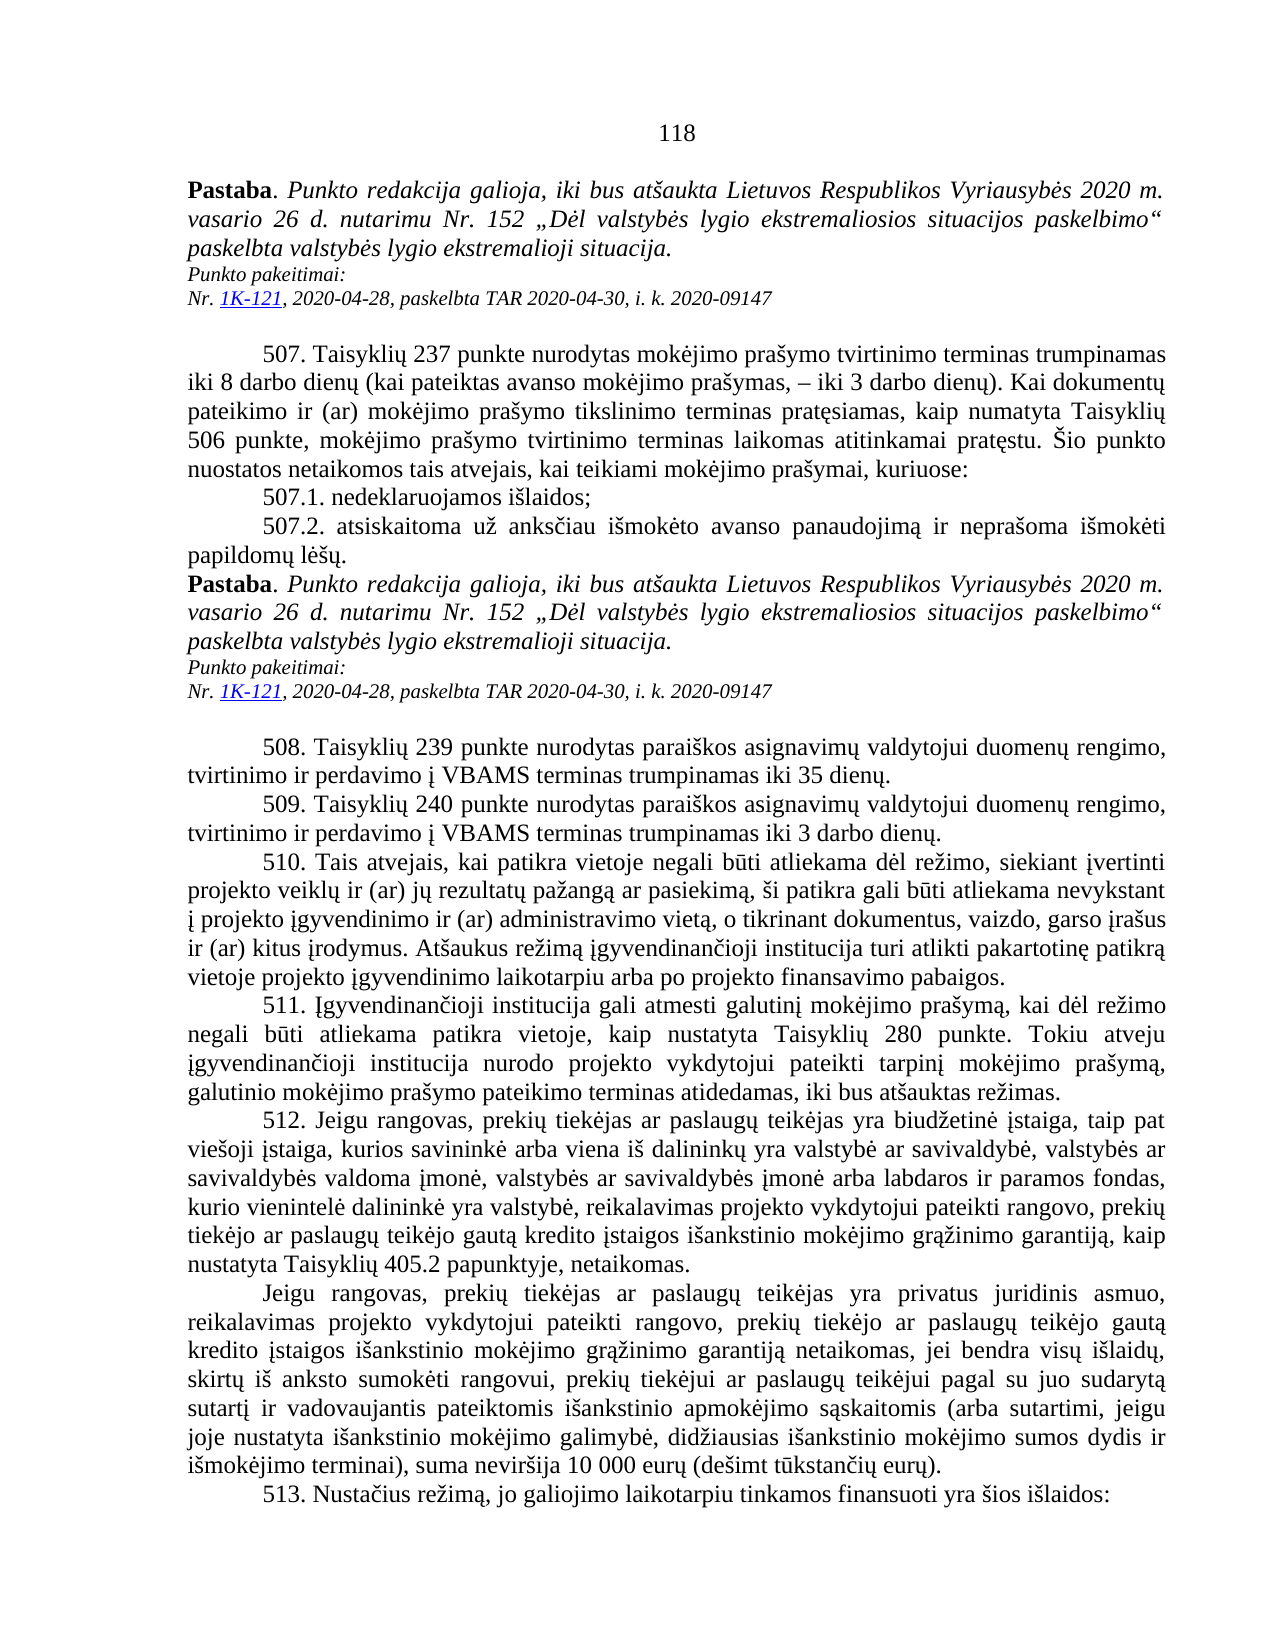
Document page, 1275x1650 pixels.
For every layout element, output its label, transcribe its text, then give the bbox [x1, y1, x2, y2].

text Nr. 1K-121, 2020-04-28, paskelbta TAR 2020-04-30, i. k. 2020-09147 [187, 679, 1167, 703]
text Jeigu rangovas, prekių tiekėjas ar paslaugų teikėjas yra privatus juridinis asmuo, reikalavimas projekto vykdytojui pateikti rangovo, prekių tiekėjo ar paslaugų teikėjo gautą kredito įstaigos išankstinio mokėjimo grąžinimo garantiją netaikomas, jei bendra visų išlaidų, skirtų iš anksto sumokėti rangovui, prekių tiekėjui ar paslaugų teikėjui pagal su juo sudarytą sutartį ir vadovaujantis pateiktomis išankstinio apmokėjimo sąskaitomis (arba sutartimi, jeigu joje nustatyta išankstinio mokėjimo galimybė, didžiausias išankstinio mokėjimo sumos dydis ir išmokėjimo terminai), suma neviršija 10 000 eurų (dešimt tūkstančių eurų). [187, 1278, 1167, 1479]
text 510. Tais atvejais, kai patikra vietoje negali būti atliekama dėl režimo, siekiant įvertinti projekto veiklų ir (ar) jų rezultatų pažangą ar pasiekimą, ši patikra gali būti atliekama nevykstant į projekto įgyvendinimo ir (ar) administravimo vietą, o tikrinant dokumentus, vaizdo, garso įrašus ir (ar) kitus įrodymus. Atšaukus režimą įgyvendinančioji institucija turi atlikti pakartotinę patikrą vietoje projekto įgyvendinimo laikotarpiu arba po projekto finansavimo pabaigos. [187, 847, 1167, 991]
text 507.2. atsiskaitoma už anksčiau išmokėto avanso panaudojimą ir neprašoma išmokėti papildomų lėšų. [187, 511, 1167, 569]
text 509. Taisyklių 240 punkte nurodytas paraiškos asignavimų valdytojui duomenų rengimo, tvirtinimo ir perdavimo į VBAMS terminas trumpinamas iki 3 darbo dienų. [187, 789, 1167, 847]
text 508. Taisyklių 239 punkte nurodytas paraiškos asignavimų valdytojui duomenų rengimo, tvirtinimo ir perdavimo į VBAMS terminas trumpinamas iki 35 dienų. [187, 732, 1167, 789]
text Punkto pakeitimai: [187, 655, 1167, 679]
text Pastaba. Punkto redakcija galioja, iki bus atšaukta Lietuvos Respublikos Vyriausybės 2020 m. vasario 26 d. nutarimu Nr. 152 „Dėl valstybės lygio ekstremaliosios situacijos paskelbimo“ paskelbta valstybės lygio ekstremalioji situacija. [187, 569, 1167, 655]
text Pastaba. Punkto redakcija galioja, iki bus atšaukta Lietuvos Respublikos Vyriausybės 2020 m. vasario 26 d. nutarimu Nr. 152 „Dėl valstybės lygio ekstremaliosios situacijos paskelbimo“ paskelbta valstybės lygio ekstremalioji situacija. [187, 176, 1167, 262]
text Punkto pakeitimai: [187, 262, 1167, 286]
text 511. Įgyvendinančioji institucija gali atmesti galutinį mokėjimo prašymą, kai dėl režimo negali būti atliekama patikra vietoje, kaip nustatyta Taisyklių 280 punkte. Tokiu atveju įgyvendinančioji institucija nurodo projekto vykdytojui pateikti tarpinį mokėjimo prašymą, galutinio mokėjimo prašymo pateikimo terminas atidedamas, iki bus atšauktas režimas. [187, 991, 1167, 1106]
text Nr. 1K-121, 2020-04-28, paskelbta TAR 2020-04-30, i. k. 2020-09147 [187, 286, 1167, 310]
text 513. Nustačius režimą, jo galiojimo laikotarpiu tinkamos finansuoti yra šios išlaidos: [187, 1479, 1167, 1508]
text 507.1. nedeklaruojamos išlaidos; [187, 482, 1167, 511]
text 507. Taisyklių 237 punkte nurodytas mokėjimo prašymo tvirtinimo terminas trumpinamas iki 8 darbo dienų (kai pateiktas avanso mokėjimo prašymas, – iki 3 darbo dienų). Kai dokumentų pateikimo ir (ar) mokėjimo prašymo tikslinimo terminas pratęsiamas, kaip numatyta Taisyklių 506 punkte, mokėjimo prašymo tvirtinimo terminas laikomas atitinkamai pratęstu. Šio punkto nuostatos netaikomos tais atvejais, kai teikiami mokėjimo prašymai, kuriuose: [187, 339, 1167, 482]
text 512. Jeigu rangovas, prekių tiekėjas ar paslaugų teikėjas yra biudžetinė įstaiga, taip pat viešoji įstaiga, kurios savininkė arba viena iš dalininkų yra valstybė ar savivaldybė, valstybės ar savivaldybės valdoma įmonė, valstybės ar savivaldybės įmonė arba labdaros ir paramos fondas, kurio vienintelė dalininkė yra valstybė, reikalavimas projekto vykdytojui pateikti rangovo, prekių tiekėjo ar paslaugų teikėjo gautą kredito įstaigos išankstinio mokėjimo grąžinimo garantiją, kaip nustatyta Taisyklių 405.2 papunktyje, netaikomas. [187, 1106, 1167, 1278]
